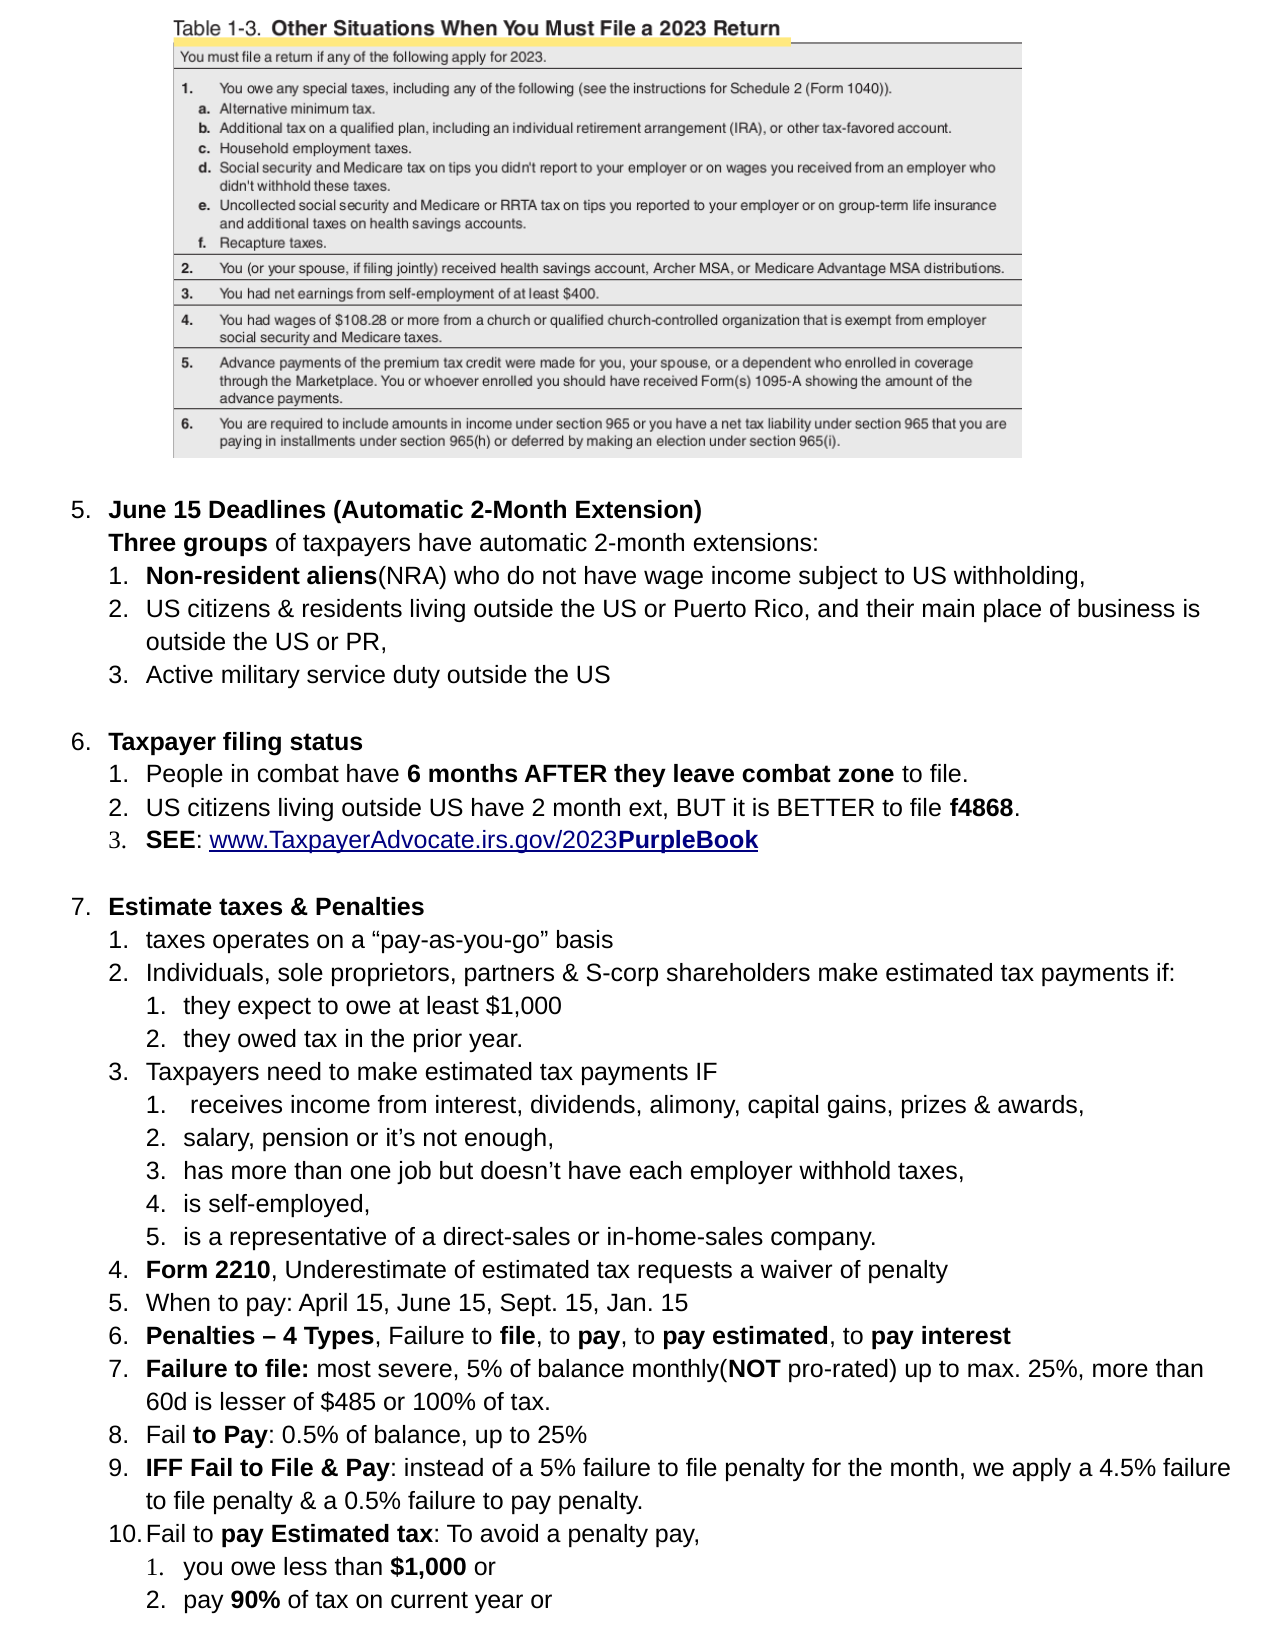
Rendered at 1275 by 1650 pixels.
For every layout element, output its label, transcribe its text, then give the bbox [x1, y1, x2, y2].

list When to pay: April 15, June 15, Sept. 15, Jan. 15 [108, 1288, 1242, 1317]
list taxes operates on a “pay-as-you-go” basis [108, 925, 1242, 953]
list salary, pension or it’s not enough, [146, 1123, 1242, 1152]
list you owe less than $1,000 or [146, 1552, 1242, 1581]
list Three groups of taxpayers have automatic 2-month extensions: [71, 528, 1242, 557]
list People in combat have 6 months AFTER they leave combat zone to file. [108, 759, 1242, 788]
list US citizens living outside US have 2 month ext, BUT it is BETTER to file f4868. [108, 792, 1242, 821]
list pay 90% of tax on current year or [146, 1585, 1242, 1614]
list Form 2210, Underestimate of estimated tax requests a waiver of penalty [108, 1255, 1242, 1284]
list Individuals, sole proprietors, partners & S-corp shareholders make estimated tax payments if: [108, 958, 1242, 986]
list SEE: www.TaxpayerAdvocate.irs.gov/2023PurpleBook [108, 826, 1242, 887]
list Taxpayer filing status [71, 726, 1242, 755]
list June 15 Deadlines (Automatic 2-Month Extension) [71, 495, 1242, 524]
list they owed tax in the prior year. [146, 1024, 1242, 1052]
list receives income from interest, dividends, alimony, capital gains, prizes & awards, [146, 1090, 1242, 1118]
list Active military service duty outside the US [108, 660, 1242, 689]
list is a representative of a direct-sales or in-home-sales company. [146, 1222, 1242, 1251]
list Fail to Pay: 0.5% of balance, up to 25% [108, 1420, 1242, 1449]
list Taxpayers need to make estimated tax payments IF [108, 1057, 1242, 1086]
list they expect to owe at least $1,000 [146, 991, 1242, 1019]
list Failure to file: most severe, 5% of balance monthly(NOT pro-rated) up to max. 25%, more than 60d is lesser of $485 or 100% of tax. [108, 1354, 1242, 1416]
picture [173, 14, 1022, 458]
list US citizens & residents living outside the US or Puerto Rico, and their main place of business is outside the US or PR, [108, 594, 1242, 656]
list Penalties – 4 Types, Failure to file, to pay, to pay estimated, to pay interest [108, 1321, 1242, 1350]
list is self-employed, [146, 1189, 1242, 1218]
list Estimate taxes & Penalties [71, 892, 1242, 920]
list Non-resident aliens(NRA) who do not have wage income subject to US withholding, [108, 561, 1242, 590]
list IFF Fail to File & Pay: instead of a 5% failure to file penalty for the month, we apply a 4.5% failure to file penalty & a 0.5% failure to pay penalty. [108, 1453, 1242, 1515]
list has more than one job but doesn’t have each employer withhold taxes, [146, 1156, 1242, 1184]
list Fail to pay Estimated tax: To avoid a penalty pay, [108, 1519, 1242, 1548]
